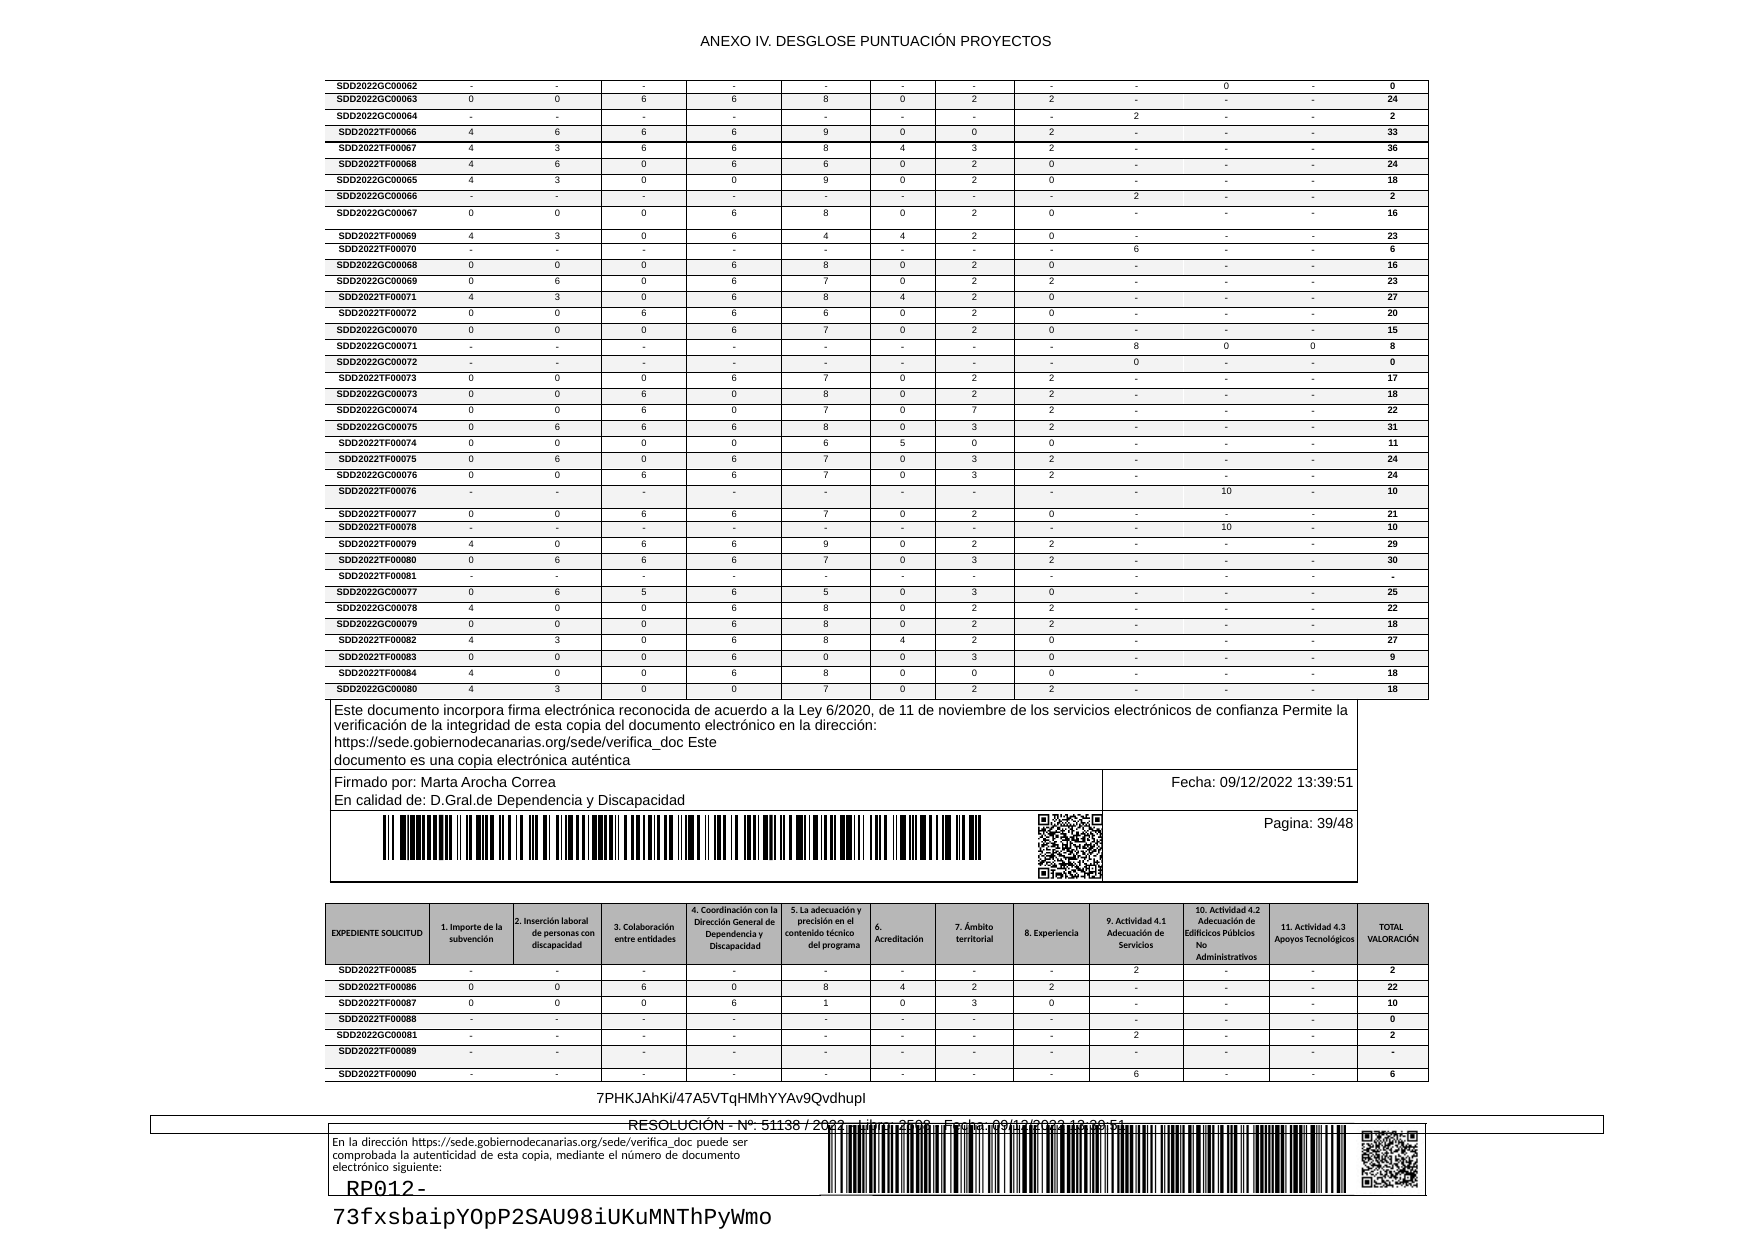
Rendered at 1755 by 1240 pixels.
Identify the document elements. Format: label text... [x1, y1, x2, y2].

table_cell 2 [936, 94, 1014, 109]
table_cell - [1184, 453, 1270, 468]
table_cell - [1090, 453, 1183, 468]
table_cell 0 [687, 405, 781, 420]
table_cell 0 [513, 651, 601, 666]
table_cell SDD2022TF00085 [325, 965, 430, 980]
table_cell - [1090, 94, 1183, 109]
table_cell 4 [871, 230, 935, 242]
table_cell 0 [602, 175, 686, 190]
table_cell - [687, 340, 781, 355]
table_cell - [1270, 159, 1357, 174]
table_cell - [1184, 667, 1270, 682]
table_cell 7 [782, 276, 870, 291]
table_cell 4 [871, 143, 935, 158]
table_cell 4 [430, 667, 513, 682]
table_cell 0 [1270, 340, 1357, 355]
table_cell 8 [1357, 340, 1428, 355]
table_cell 0 [513, 207, 601, 229]
table_cell - [1270, 470, 1357, 484]
table_cell - [687, 1030, 781, 1045]
table_cell - [430, 340, 513, 355]
table_cell - [513, 110, 601, 125]
table_cell 11 [1357, 437, 1428, 452]
table_cell - [1270, 1030, 1357, 1045]
table_cell 18 [1357, 389, 1428, 404]
table_header TOTAL VALORACIÓN [1358, 904, 1428, 964]
table_cell - [1270, 126, 1357, 141]
table_cell 2 [1015, 619, 1090, 634]
table_cell - [430, 1046, 513, 1068]
table_cell - [513, 965, 601, 980]
table_cell SDD2022GC00078 [325, 603, 430, 618]
table_cell 4 [430, 635, 513, 650]
table_cell 6 [602, 554, 686, 569]
table_cell - [871, 965, 935, 980]
table_cell SDD2022TF00072 [325, 308, 430, 323]
table_cell - [687, 356, 781, 372]
table_cell - [430, 486, 513, 508]
table_cell 3 [513, 684, 601, 698]
table_cell - [871, 1069, 935, 1081]
table_cell 0 [871, 538, 935, 553]
table_cell 6 [602, 509, 686, 521]
table_cell - [687, 110, 781, 125]
table_cell - [687, 81, 781, 93]
table_cell 6 [687, 603, 781, 618]
table_cell - [687, 1046, 781, 1068]
table_cell - [871, 522, 935, 537]
table_cell - [871, 356, 935, 372]
table_cell 3 [936, 453, 1014, 468]
table_cell - [513, 1030, 601, 1045]
table_cell - [1184, 356, 1270, 372]
table_cell - [1270, 94, 1357, 109]
table_cell 7 [782, 470, 870, 484]
table_cell 8 [782, 421, 870, 436]
table_cell 2 [936, 538, 1014, 553]
table_header 10. Actividad 4.2 Adecuación de Edificicos Públcios No Administrativos [1184, 904, 1269, 964]
table_cell 2 [936, 260, 1014, 275]
table_cell 2 [1015, 470, 1090, 484]
table_cell - [1015, 570, 1090, 586]
table_cell 6 [602, 538, 686, 553]
table_cell - [1270, 651, 1357, 666]
table_cell 0 [513, 324, 601, 339]
table_cell 0 [871, 470, 935, 484]
table_cell - [1184, 619, 1270, 634]
table_cell 6 [513, 587, 601, 602]
table_cell 4 [871, 292, 935, 307]
table_cell 4 [430, 159, 513, 174]
table_cell - [1090, 603, 1183, 618]
table_cell 7 [782, 373, 870, 388]
table_cell 0 [513, 389, 601, 404]
table_cell - [513, 340, 601, 355]
table_cell - [430, 1014, 513, 1028]
table_cell - [513, 1046, 601, 1068]
table_cell 6 [687, 651, 781, 666]
table_cell - [1270, 260, 1357, 275]
table_cell 9 [1357, 651, 1428, 666]
table_cell 0 [1015, 308, 1090, 323]
table_cell 8 [782, 603, 870, 618]
table_cell 6 [687, 538, 781, 553]
table_cell - [1090, 538, 1183, 553]
table_cell 2 [1015, 421, 1090, 436]
table_cell 2 [1090, 191, 1183, 206]
table_cell - [513, 191, 601, 206]
table_cell 6 [687, 207, 781, 229]
table_cell - [1270, 110, 1357, 125]
table_cell - [1270, 389, 1357, 404]
table_cell 0 [513, 437, 601, 452]
table_cell - [602, 110, 686, 125]
table_cell 0 [513, 509, 601, 521]
table_cell 2 [1358, 1030, 1428, 1045]
table_cell Pagina: 39/48 [1103, 811, 1357, 881]
table_cell 2 [936, 603, 1014, 618]
table_cell - [1270, 81, 1357, 93]
table_header 4. Coordinación con la Dirección General de Dependencia y Discapacidad [687, 904, 781, 964]
table_cell 6 [687, 667, 781, 682]
table_header 8. Experiencia [1014, 904, 1089, 964]
table_cell SDD2022TF00078 [325, 522, 430, 537]
table_cell 0 [513, 538, 601, 553]
table_cell [325, 810, 330, 881]
table_cell 0 [1015, 651, 1090, 666]
table_cell - [1270, 965, 1357, 980]
table_cell 6 [602, 94, 686, 109]
table_cell - [1184, 159, 1270, 174]
table_cell - [1090, 1014, 1183, 1028]
table_cell 6 [687, 619, 781, 634]
table_cell 20 [1357, 308, 1428, 323]
table_cell 0 [871, 126, 935, 141]
table_cell [1358, 700, 1429, 769]
table_cell 0 [430, 981, 513, 996]
table_cell 0 [602, 260, 686, 275]
table_cell 0 [430, 453, 513, 468]
table_cell SDD2022GC00079 [325, 619, 430, 634]
table_cell - [430, 1030, 513, 1045]
table_cell 7 [782, 324, 870, 339]
table_cell 0 [871, 260, 935, 275]
table_cell SDD2022TF00083 [325, 651, 430, 666]
table_cell SDD2022GC00073 [325, 389, 430, 404]
table_cell - [936, 1014, 1013, 1028]
table_cell - [782, 244, 870, 258]
table_cell 2 [936, 635, 1014, 650]
table_cell 0 [430, 554, 513, 569]
table_cell 0 [871, 373, 935, 388]
table_cell 2 [1014, 981, 1089, 996]
table_cell - [1184, 191, 1270, 206]
table_cell - [1090, 175, 1183, 190]
table_cell 0 [936, 667, 1014, 682]
table_cell - [602, 244, 686, 258]
table_cell - [687, 486, 781, 508]
table_cell - [871, 191, 935, 206]
table_cell 0 [1184, 340, 1270, 355]
table_cell 0 [687, 981, 781, 996]
table_cell 6 [1357, 244, 1428, 258]
table_cell SDD2022TF00086 [325, 981, 430, 996]
table_cell - [1270, 587, 1357, 602]
table_cell 6 [602, 126, 686, 141]
table_cell 1 [782, 997, 870, 1012]
table_cell - [687, 191, 781, 206]
table_cell - [936, 486, 1014, 508]
table_cell 0 [871, 94, 935, 109]
table_cell - [1270, 667, 1357, 682]
table_cell 2 [936, 373, 1014, 388]
table_cell 2 [936, 230, 1014, 242]
table_cell 22 [1358, 981, 1428, 996]
table_cell 6 [1358, 1069, 1428, 1081]
table_cell [325, 769, 330, 810]
table_cell 0 [430, 260, 513, 275]
table_cell - [1184, 509, 1270, 521]
table_cell - [1184, 1069, 1269, 1081]
table_cell - [1184, 143, 1270, 158]
table_cell 0 [1015, 159, 1090, 174]
table_cell - [602, 356, 686, 372]
table_cell - [782, 81, 870, 93]
table_header 6. Acreditación [871, 904, 935, 964]
table_cell SDD2022GC00076 [325, 470, 430, 484]
table_cell 3 [936, 143, 1014, 158]
table_cell - [1270, 143, 1357, 158]
table_cell SDD2022GC00075 [325, 421, 430, 436]
table_cell - [782, 1046, 870, 1068]
table_cell 6 [782, 159, 870, 174]
table_cell 0 [871, 175, 935, 190]
table_cell SDD2022GC00068 [325, 260, 430, 275]
table_cell - [1014, 1030, 1089, 1045]
table_cell - [1270, 308, 1357, 323]
table_cell 2 [1090, 965, 1183, 980]
table_cell SDD2022TF00067 [325, 143, 430, 158]
table_cell - [936, 570, 1014, 586]
table_cell - [1090, 324, 1183, 339]
table_cell - [430, 244, 513, 258]
table_cell 0 [871, 308, 935, 323]
table_cell 0 [430, 587, 513, 602]
table_cell - [1090, 997, 1183, 1012]
table_cell - [1184, 635, 1270, 650]
table_cell 27 [1357, 635, 1428, 650]
table_cell 0 [602, 453, 686, 468]
table_cell 29 [1357, 538, 1428, 553]
table_cell 15 [1357, 324, 1428, 339]
table_cell 23 [1357, 230, 1428, 242]
table_cell 16 [1357, 207, 1428, 229]
table_cell 0 [602, 373, 686, 388]
table_cell - [1184, 538, 1270, 553]
table_cell 0 [602, 667, 686, 682]
table_cell - [1270, 684, 1357, 698]
table_cell 10 [1184, 522, 1270, 537]
table_cell - [602, 1046, 686, 1068]
table_cell 0 [602, 437, 686, 452]
table_cell 0 [1015, 175, 1090, 190]
table_cell 7 [936, 405, 1014, 420]
table_cell - [871, 340, 935, 355]
table_cell 0 [513, 308, 601, 323]
table_cell 0 [602, 997, 686, 1012]
table_cell 6 [687, 260, 781, 275]
table_cell 0 [430, 389, 513, 404]
table_cell - [1184, 126, 1270, 141]
table_cell - [1270, 997, 1357, 1012]
table_cell - [1184, 244, 1270, 258]
table_cell 0 [513, 94, 601, 109]
table_cell 0 [430, 94, 513, 109]
table_cell 2 [1358, 965, 1428, 980]
table_cell - [513, 1014, 601, 1028]
table_cell - [1184, 554, 1270, 569]
table_cell - [782, 486, 870, 508]
table_cell - [1184, 292, 1270, 307]
table_cell 6 [687, 554, 781, 569]
table_cell - [1184, 603, 1270, 618]
table_cell 0 [602, 651, 686, 666]
table_cell 0 [602, 619, 686, 634]
table_cell 8 [782, 667, 870, 682]
table_cell SDD2022GC00063 [325, 94, 430, 109]
table_cell - [687, 244, 781, 258]
table_cell - [936, 1046, 1013, 1068]
table_cell SDD2022GC00069 [325, 276, 430, 291]
table_cell 3 [513, 143, 601, 158]
table_cell 0 [602, 635, 686, 650]
table_header 2. Inserción laboral de personas con discapacidad [514, 904, 601, 964]
table_cell - [1184, 373, 1270, 388]
table_cell 0 [1357, 81, 1428, 93]
table_cell 0 [871, 667, 935, 682]
table_cell 0 [1015, 635, 1090, 650]
table_cell - [1184, 437, 1270, 452]
table_cell - [1184, 260, 1270, 275]
table_cell - [1184, 405, 1270, 420]
table_cell 0 [687, 389, 781, 404]
table_cell 0 [1184, 81, 1270, 93]
table_cell - [1014, 1046, 1089, 1068]
table_cell - [1270, 635, 1357, 650]
table_cell 8 [782, 619, 870, 634]
table_cell 0 [513, 619, 601, 634]
table_header 7. Ámbito territorial [936, 904, 1013, 964]
table_cell - [1090, 143, 1183, 158]
table_cell 3 [936, 587, 1014, 602]
table_cell 0 [1357, 356, 1428, 372]
table_cell SDD2022TF00082 [325, 635, 430, 650]
table_cell 3 [936, 651, 1014, 666]
table_cell 2 [936, 276, 1014, 291]
table_cell - [1270, 570, 1357, 586]
table_cell 0 [871, 421, 935, 436]
table_cell 36 [1357, 143, 1428, 158]
table_cell 2 [1015, 538, 1090, 553]
table_cell 17 [1357, 373, 1428, 388]
table_cell - [936, 356, 1014, 372]
table_cell 2 [1015, 276, 1090, 291]
table_cell - [782, 340, 870, 355]
table_cell - [1090, 486, 1183, 508]
table_cell 10 [1358, 997, 1428, 1012]
table_cell - [1090, 260, 1183, 275]
table_cell 21 [1357, 509, 1428, 521]
table_cell - [687, 522, 781, 537]
table_cell 0 [430, 651, 513, 666]
table_cell 3 [936, 421, 1014, 436]
table_cell SDD2022GC00062 [325, 81, 430, 93]
table_cell - [602, 965, 686, 980]
table_cell SDD2022TF00081 [325, 570, 430, 586]
table_cell 6 [687, 509, 781, 521]
table_cell - [871, 486, 935, 508]
table_cell - [1184, 1014, 1269, 1028]
table_cell 24 [1357, 159, 1428, 174]
table_cell 6 [687, 421, 781, 436]
table_cell 2 [936, 324, 1014, 339]
table_cell - [1184, 308, 1270, 323]
table_cell 3 [936, 554, 1014, 569]
table_cell - [1015, 110, 1090, 125]
table_cell 2 [936, 308, 1014, 323]
table_cell 0 [871, 684, 935, 698]
table_cell - [1184, 965, 1269, 980]
table_cell - [1184, 981, 1269, 996]
table_cell - [1090, 81, 1183, 93]
table_cell 0 [1015, 324, 1090, 339]
table_cell - [1015, 191, 1090, 206]
table_cell SDD2022GC00081 [325, 1030, 430, 1045]
table_cell SDD2022TF00070 [325, 244, 430, 258]
table_cell - [871, 1014, 935, 1028]
table_cell Fecha: 09/12/2022 13:39:51 [1103, 770, 1357, 810]
table_cell 6 [513, 554, 601, 569]
table_cell 2 [1090, 110, 1183, 125]
table_cell - [936, 244, 1014, 258]
table_cell 9 [782, 538, 870, 553]
table_cell 6 [602, 389, 686, 404]
table_cell 33 [1357, 126, 1428, 141]
table_cell 6 [602, 981, 686, 996]
table_cell 0 [871, 276, 935, 291]
table_cell 4 [871, 981, 935, 996]
table_header 11. Actividad 4.3 Apoyos Tecnológicos [1270, 904, 1357, 964]
table_cell 0 [602, 324, 686, 339]
table_cell 18 [1357, 667, 1428, 682]
table_cell 0 [871, 207, 935, 229]
table_cell - [513, 81, 601, 93]
table_cell - [1270, 437, 1357, 452]
table_cell 6 [602, 470, 686, 484]
table_cell SDD2022TF00088 [325, 1014, 430, 1028]
table_cell - [1270, 1069, 1357, 1081]
table_cell - [1270, 207, 1357, 229]
table_cell - [602, 570, 686, 586]
table_cell - [1270, 373, 1357, 388]
table_cell - [1090, 292, 1183, 307]
table_cell 2 [936, 292, 1014, 307]
table_cell 7 [782, 554, 870, 569]
table_cell 6 [687, 470, 781, 484]
table_cell 0 [871, 603, 935, 618]
table_cell 0 [602, 159, 686, 174]
table_cell - [430, 191, 513, 206]
table_cell - [1090, 159, 1183, 174]
table_cell - [1090, 230, 1183, 242]
table_cell 4 [782, 230, 870, 242]
table_cell 0 [782, 651, 870, 666]
table_cell - [1357, 570, 1428, 586]
table_cell 3 [513, 635, 601, 650]
table_cell SDD2022GC00074 [325, 405, 430, 420]
table_cell - [1270, 324, 1357, 339]
table_cell - [936, 1030, 1013, 1045]
table_cell - [687, 965, 781, 980]
table_cell - [602, 1030, 686, 1045]
table_cell 4 [871, 635, 935, 650]
table_cell 0 [936, 437, 1014, 452]
table_cell 8 [782, 143, 870, 158]
table_cell - [1090, 619, 1183, 634]
table_cell 4 [430, 603, 513, 618]
table_cell 6 [687, 453, 781, 468]
table_cell 10 [1357, 522, 1428, 537]
table_cell SDD2022TF00075 [325, 453, 430, 468]
table_cell - [782, 1069, 870, 1081]
table_cell 6 [687, 635, 781, 650]
table_cell 2 [1357, 110, 1428, 125]
table_cell - [1184, 175, 1270, 190]
table_cell - [1015, 244, 1090, 258]
table_cell 25 [1357, 587, 1428, 602]
table_cell 18 [1357, 175, 1428, 190]
table_cell - [1090, 405, 1183, 420]
table_cell - [1090, 1046, 1183, 1068]
table_header 1. Importe de la subvención [430, 904, 513, 964]
table_cell 8 [782, 207, 870, 229]
table_cell - [782, 522, 870, 537]
table_cell 3 [936, 470, 1014, 484]
table_cell - [1184, 997, 1269, 1012]
table_cell 4 [430, 143, 513, 158]
table_cell - [871, 1030, 935, 1045]
table_cell SDD2022TF00079 [325, 538, 430, 553]
table_cell 6 [687, 276, 781, 291]
table_cell - [1270, 522, 1357, 537]
table_cell SDD2022GC00066 [325, 191, 430, 206]
table_cell - [1184, 587, 1270, 602]
table_cell 0 [1015, 230, 1090, 242]
table_cell - [1014, 965, 1089, 980]
table_cell 6 [782, 437, 870, 452]
table_cell 0 [1015, 587, 1090, 602]
table_cell - [1270, 175, 1357, 190]
table_cell 9 [782, 175, 870, 190]
table_cell 3 [936, 997, 1013, 1012]
table_cell 6 [602, 308, 686, 323]
table_cell 2 [936, 159, 1014, 174]
table_cell - [1270, 292, 1357, 307]
table_cell - [1270, 981, 1357, 996]
table_cell 5 [602, 587, 686, 602]
table_cell 6 [513, 453, 601, 468]
table_cell - [782, 191, 870, 206]
table_cell 22 [1357, 603, 1428, 618]
table_cell 6 [687, 587, 781, 602]
table_cell - [1090, 308, 1183, 323]
table_cell 7 [782, 684, 870, 698]
table_cell 6 [687, 159, 781, 174]
table_cell SDD2022GC00072 [325, 356, 430, 372]
table_cell - [513, 1069, 601, 1081]
table_cell SDD2022TF00077 [325, 509, 430, 521]
table_cell 4 [430, 230, 513, 242]
table_cell 6 [687, 292, 781, 307]
table_header EXPEDIENTE SOLICITUD [326, 904, 429, 964]
table_cell - [513, 570, 601, 586]
table_cell - [430, 570, 513, 586]
table_cell 4 [430, 538, 513, 553]
table_cell 0 [687, 684, 781, 698]
table_cell - [936, 110, 1014, 125]
table_cell - [936, 81, 1014, 93]
table_cell 2 [1357, 191, 1428, 206]
table_cell - [1090, 667, 1183, 682]
table_cell - [1014, 1014, 1089, 1028]
table_cell - [936, 965, 1013, 980]
table_cell 0 [871, 587, 935, 602]
table_cell 8 [1090, 340, 1183, 355]
table_cell SDD2022GC00065 [325, 175, 430, 190]
table_cell 4 [430, 126, 513, 141]
table_cell - [1090, 522, 1183, 537]
table_cell - [1270, 554, 1357, 569]
table_cell 16 [1357, 260, 1428, 275]
table_cell SDD2022TF00076 [325, 486, 430, 508]
table_cell 0 [687, 175, 781, 190]
table_cell SDD2022TF00066 [325, 126, 430, 141]
table_cell 2 [1090, 1030, 1183, 1045]
table_cell - [602, 191, 686, 206]
table_header 5. La adecuación y precisión en el contenido técnico del programa [782, 904, 870, 964]
table_cell - [1014, 1069, 1089, 1081]
table_cell 0 [1090, 356, 1183, 372]
table_cell 24 [1357, 453, 1428, 468]
table_header 9. Actividad 4.1 Adecuación de Servicios [1090, 904, 1183, 964]
table_cell 2 [1015, 554, 1090, 569]
table_cell 4 [430, 684, 513, 698]
table_cell 2 [1015, 405, 1090, 420]
table_cell - [1015, 522, 1090, 537]
table_cell 0 [1358, 1014, 1428, 1028]
table_cell - [1090, 437, 1183, 452]
table_cell 2 [936, 619, 1014, 634]
table_cell SDD2022TF00069 [325, 230, 430, 242]
table_cell SDD2022GC00067 [325, 207, 430, 229]
table_cell 6 [513, 159, 601, 174]
table_cell - [1270, 421, 1357, 436]
table_cell 2 [1015, 126, 1090, 141]
table_cell SDD2022TF00084 [325, 667, 430, 682]
table_cell SDD2022TF00089 [325, 1046, 430, 1068]
table_cell - [1090, 207, 1183, 229]
table_cell - [936, 191, 1014, 206]
table_cell 2 [1015, 684, 1090, 698]
table_cell 5 [871, 437, 935, 452]
table_cell - [687, 1069, 781, 1081]
table_cell - [1270, 509, 1357, 521]
table_cell - [1090, 126, 1183, 141]
table_cell SDD2022TF00090 [325, 1069, 430, 1081]
table_cell 0 [871, 997, 935, 1012]
table_cell - [1358, 1046, 1428, 1068]
table_cell 0 [513, 260, 601, 275]
table_cell - [782, 110, 870, 125]
table_cell Este documento incorpora firma electrónica reconocida de acuerdo a la Ley 6/2020, de 11 de noviembre de los servicios electrónicos de confianza Permite la verificación de la integridad de esta copia del documento electrónico en la dirección: https://sede.gobiernodecanarias.org/sede/verifica_doc Este documento es una copia electrónica auténtica [331, 700, 1357, 769]
table_cell - [1270, 453, 1357, 468]
table_cell - [1090, 276, 1183, 291]
table_cell - [1090, 470, 1183, 484]
table_cell 2 [1015, 143, 1090, 158]
table_cell - [871, 81, 935, 93]
table_cell 0 [430, 373, 513, 388]
table_cell 7 [782, 509, 870, 521]
table_cell 0 [430, 405, 513, 420]
table_cell - [1090, 570, 1183, 586]
table_cell SDD2022GC00080 [325, 684, 430, 698]
table_cell 6 [687, 308, 781, 323]
table_cell - [1184, 94, 1270, 109]
table_cell 0 [430, 437, 513, 452]
table_cell SDD2022GC00064 [325, 110, 430, 125]
table_cell 6 [513, 421, 601, 436]
table_cell 2 [936, 684, 1014, 698]
table_cell 0 [871, 554, 935, 569]
table_cell - [1270, 603, 1357, 618]
table_cell SDD2022GC00071 [325, 340, 430, 355]
table_cell 31 [1357, 421, 1428, 436]
table_cell - [602, 1069, 686, 1081]
table_cell - [602, 1014, 686, 1028]
table_cell - [1270, 486, 1357, 508]
table_cell 6 [687, 143, 781, 158]
table_cell - [1090, 587, 1183, 602]
table_cell - [430, 110, 513, 125]
table_cell - [1090, 554, 1183, 569]
table_cell - [1184, 389, 1270, 404]
table_cell - [1184, 651, 1270, 666]
table_cell - [602, 522, 686, 537]
table_cell 0 [1014, 997, 1089, 1012]
table_cell 6 [687, 373, 781, 388]
table_cell - [602, 340, 686, 355]
table_cell - [1270, 230, 1357, 242]
table_cell 2 [936, 175, 1014, 190]
table_cell - [936, 340, 1014, 355]
table_cell - [513, 486, 601, 508]
table_cell 0 [513, 470, 601, 484]
table_cell 0 [602, 276, 686, 291]
table_cell 2 [936, 509, 1014, 521]
table_cell - [1090, 651, 1183, 666]
table_cell - [1270, 191, 1357, 206]
table_cell 0 [602, 230, 686, 242]
table_cell - [687, 1014, 781, 1028]
table_cell 0 [1015, 509, 1090, 521]
table_cell 2 [1015, 373, 1090, 388]
table_cell 0 [430, 509, 513, 521]
table_cell - [513, 356, 601, 372]
table_cell - [1090, 981, 1183, 996]
table_cell 3 [513, 230, 601, 242]
table_cell - [871, 244, 935, 258]
table_cell SDD2022GC00070 [325, 324, 430, 339]
table_cell 2 [1015, 94, 1090, 109]
table_cell - [1270, 1014, 1357, 1028]
table_cell - [1184, 570, 1270, 586]
table_cell 0 [513, 981, 601, 996]
table_cell - [871, 570, 935, 586]
table_cell 0 [513, 373, 601, 388]
table_cell SDD2022TF00080 [325, 554, 430, 569]
table_cell 0 [430, 324, 513, 339]
table_cell 0 [513, 405, 601, 420]
table_cell - [1270, 538, 1357, 553]
table_cell 2 [1015, 603, 1090, 618]
table_cell 7 [782, 453, 870, 468]
table_cell [325, 700, 330, 769]
table_cell 0 [430, 276, 513, 291]
table_cell - [602, 81, 686, 93]
table_cell 6 [602, 421, 686, 436]
table_cell 6 [687, 997, 781, 1012]
table_cell - [1184, 684, 1270, 698]
table_cell - [782, 965, 870, 980]
table_cell - [513, 244, 601, 258]
table_cell 24 [1357, 94, 1428, 109]
table_cell 0 [1015, 667, 1090, 682]
table_cell - [1270, 405, 1357, 420]
table_cell 18 [1357, 619, 1428, 634]
table_cell 3 [513, 175, 601, 190]
table_cell 6 [602, 405, 686, 420]
table_cell [1358, 810, 1429, 881]
table_cell 0 [430, 308, 513, 323]
table_cell 0 [513, 667, 601, 682]
table_cell - [687, 570, 781, 586]
table_cell - [936, 1069, 1013, 1081]
table_cell - [1184, 324, 1270, 339]
table_cell 22 [1357, 405, 1428, 420]
table_cell - [1015, 486, 1090, 508]
table_cell - [1184, 1030, 1269, 1045]
table_cell [331, 811, 1102, 881]
table_cell 0 [430, 470, 513, 484]
table_cell 8 [782, 94, 870, 109]
table_cell 6 [1090, 244, 1183, 258]
table_cell 0 [602, 603, 686, 618]
table_cell - [1090, 373, 1183, 388]
table_cell - [871, 110, 935, 125]
table_cell 0 [602, 207, 686, 229]
table_cell - [782, 1014, 870, 1028]
table_cell - [1090, 509, 1183, 521]
table_cell 3 [513, 292, 601, 307]
table_cell - [1184, 1046, 1269, 1068]
table_cell - [1270, 244, 1357, 258]
table_cell 0 [1015, 292, 1090, 307]
table_cell - [1184, 470, 1270, 484]
table_cell 2 [1015, 389, 1090, 404]
table_cell 0 [430, 421, 513, 436]
table_cell 4 [430, 175, 513, 190]
table_cell SDD2022TF00071 [325, 292, 430, 307]
table_cell - [430, 522, 513, 537]
table_cell - [782, 356, 870, 372]
table_cell 0 [871, 453, 935, 468]
table_cell 0 [871, 324, 935, 339]
table_cell 27 [1357, 292, 1428, 307]
table_cell - [1270, 619, 1357, 634]
table_cell - [1015, 340, 1090, 355]
table_cell 8 [782, 292, 870, 307]
table_cell [1358, 769, 1429, 810]
table_cell 0 [871, 159, 935, 174]
table_cell - [430, 356, 513, 372]
table_cell 5 [782, 587, 870, 602]
table_cell 6 [687, 230, 781, 242]
table_cell - [1015, 81, 1090, 93]
table_cell 0 [871, 509, 935, 521]
table_cell 8 [782, 260, 870, 275]
table_cell 0 [871, 405, 935, 420]
table_cell - [430, 1069, 513, 1081]
table_cell - [430, 965, 513, 980]
table_cell 6 [513, 126, 601, 141]
table_cell - [1184, 276, 1270, 291]
table_cell - [782, 1030, 870, 1045]
table_cell - [1090, 421, 1183, 436]
table_cell SDD2022TF00087 [325, 997, 430, 1012]
table_cell - [1184, 207, 1270, 229]
table_cell - [513, 522, 601, 537]
table_cell SDD2022TF00073 [325, 373, 430, 388]
table_cell 6 [782, 308, 870, 323]
table_cell - [1270, 356, 1357, 372]
table_cell 0 [1015, 437, 1090, 452]
table_cell - [1184, 110, 1270, 125]
table_cell 6 [1090, 1069, 1183, 1081]
table_cell 0 [602, 684, 686, 698]
table_cell Firmado por: Marta Arocha Correa En calidad de: D.Gral.de Dependencia y Discapacidad [331, 770, 1102, 810]
table_cell 8 [782, 389, 870, 404]
table_cell - [1090, 635, 1183, 650]
table_cell 6 [687, 324, 781, 339]
table_cell 0 [430, 619, 513, 634]
table_cell - [1270, 1046, 1357, 1068]
table_cell 10 [1184, 486, 1270, 508]
table_cell 8 [782, 981, 870, 996]
table_cell 10 [1357, 486, 1428, 508]
table_cell 6 [687, 94, 781, 109]
table_cell 18 [1357, 684, 1428, 698]
table_cell 0 [513, 997, 601, 1012]
table_cell 0 [1015, 260, 1090, 275]
table_cell 0 [602, 292, 686, 307]
table_cell - [1090, 684, 1183, 698]
table_cell 0 [871, 619, 935, 634]
table_cell 8 [782, 635, 870, 650]
table_cell 6 [513, 276, 601, 291]
table_cell 24 [1357, 470, 1428, 484]
table_cell 23 [1357, 276, 1428, 291]
table_cell 0 [1015, 207, 1090, 229]
table_cell 6 [687, 126, 781, 141]
table_cell - [1090, 389, 1183, 404]
table_cell 2 [936, 981, 1013, 996]
table_cell 2 [936, 389, 1014, 404]
table_cell - [1184, 230, 1270, 242]
table_cell SDD2022TF00068 [325, 159, 430, 174]
table_cell - [1184, 421, 1270, 436]
table_cell 0 [936, 126, 1014, 141]
table_cell 30 [1357, 554, 1428, 569]
table_cell 6 [602, 143, 686, 158]
table_cell - [871, 1046, 935, 1068]
table_cell 7 [782, 405, 870, 420]
table_cell 0 [687, 437, 781, 452]
table_cell - [1270, 276, 1357, 291]
table_header 3. Colaboración entre entidades [602, 904, 686, 964]
table_cell - [782, 570, 870, 586]
table_cell 2 [936, 207, 1014, 229]
table_cell 0 [513, 603, 601, 618]
table_cell - [936, 522, 1014, 537]
table_cell - [602, 486, 686, 508]
table_cell SDD2022TF00074 [325, 437, 430, 452]
table_cell SDD2022GC00077 [325, 587, 430, 602]
table_cell - [1015, 356, 1090, 372]
table_cell 2 [1015, 453, 1090, 468]
table_cell 4 [430, 292, 513, 307]
table_cell 0 [871, 651, 935, 666]
table_cell 0 [430, 997, 513, 1012]
table_cell 9 [782, 126, 870, 141]
table_cell 0 [871, 389, 935, 404]
table_cell 0 [430, 207, 513, 229]
table_cell - [430, 81, 513, 93]
